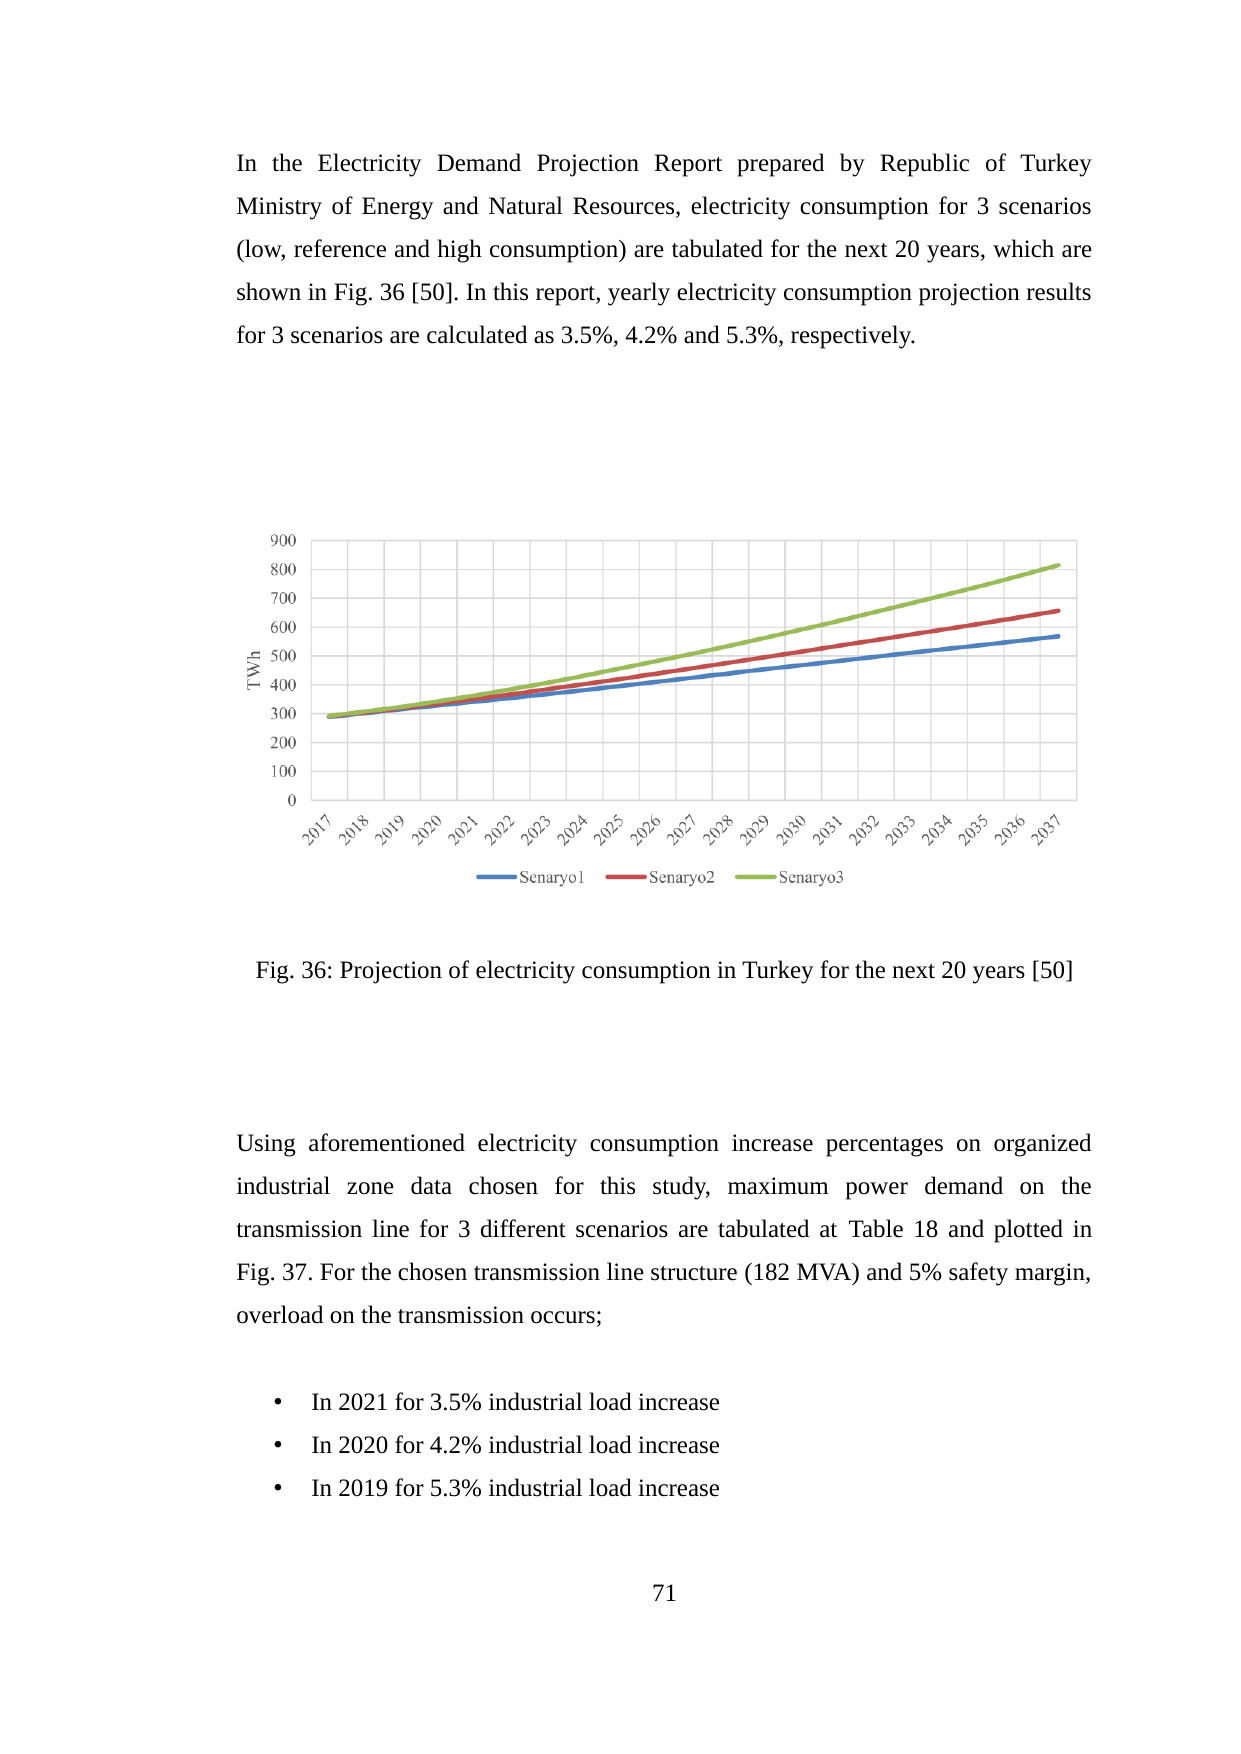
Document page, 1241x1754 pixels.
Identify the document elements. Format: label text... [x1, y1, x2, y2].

text In the Electricity Demand Projection Report prepared by Republic of Turkey Ministry of Energy and Natural Resources, electricity consumption for 3 scenarios (low, reference and high consumption) are tabulated for the next 20 years, which are shown in Fig. 36 [50]⁠. In this report, yearly electricity consumption projection results for 3 scenarios are calculated as 3.5%, 4.2% and 5.3%, respectively. [236, 148, 1093, 349]
list In 2021 for 3.5% industrial load increase [273, 1387, 1093, 1416]
list In 2019 for 5.3% industrial load increase [273, 1473, 1093, 1502]
text Using aforementioned electricity consumption increase percentages on organized industrial zone data chosen for this study, maximum power demand on the transmission line for 3 different scenarios are tabulated at Table 18 and plotted in Fig. 37. For the chosen transmission line structure (182 MVA) and 5% safety margin, overload on the transmission occurs; [236, 1128, 1093, 1329]
text Fig. 36: Projection of electricity consumption in Turkey for the next 20 years [50]⁠ [236, 956, 1093, 984]
picture [236, 505, 1093, 902]
list In 2020 for 4.2% industrial load increase [273, 1430, 1093, 1459]
